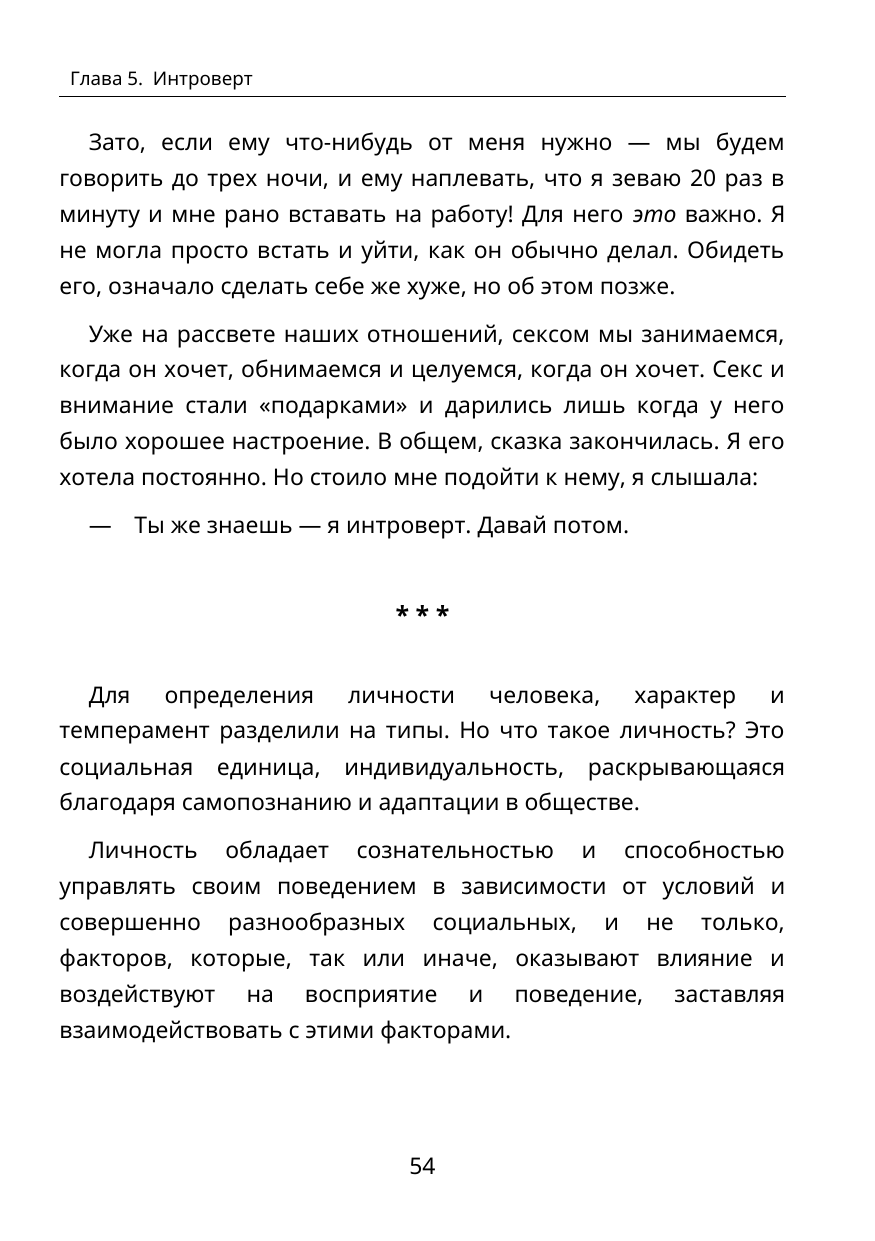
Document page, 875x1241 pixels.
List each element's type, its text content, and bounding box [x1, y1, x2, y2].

text Уже на рассвете наших отношений, сексом мы занимаемся, когда он хочет, обнимаемся и целуемся, когда он хочет. Секс и внимание стали «подарками» и дарились лишь когда у него было хорошее настроение. В общем, сказка закончилась. Я его хотела постоянно. Но стоило мне подойти к нему, я слышала: [59, 317, 786, 492]
text Личность обладает сознательностью и способностью управлять своим поведением в зависимости от условий и совершенно разнообразных социальных, и не только, факторов, которые, так или иначе, оказывают влияние и воздействуют на восприятие и поведение, заставляя взаимодействовать с этими факторами. [59, 834, 786, 1045]
text Для определения личности человека, характер и темперамент разделили на типы. Но что такое личность? Это социальная единица, индивидуальность, раскрывающаяся благодаря самопознанию и адаптации в обществе. [59, 678, 786, 818]
subtitle * * * [59, 598, 786, 632]
list Ты же знаешь — я интроверт. Давай потом. [59, 509, 786, 540]
text Зато, если ему что-нибудь от меня нужно — мы будем говорить до трех ночи, и ему наплевать, что я зеваю 20 раз в минуту и мне рано вставать на работу! Для него это важно. Я не могла просто встать и уйти, как он обычно делал. Обидеть его, означало сделать себе же хуже, но об этом позже. [59, 126, 786, 301]
